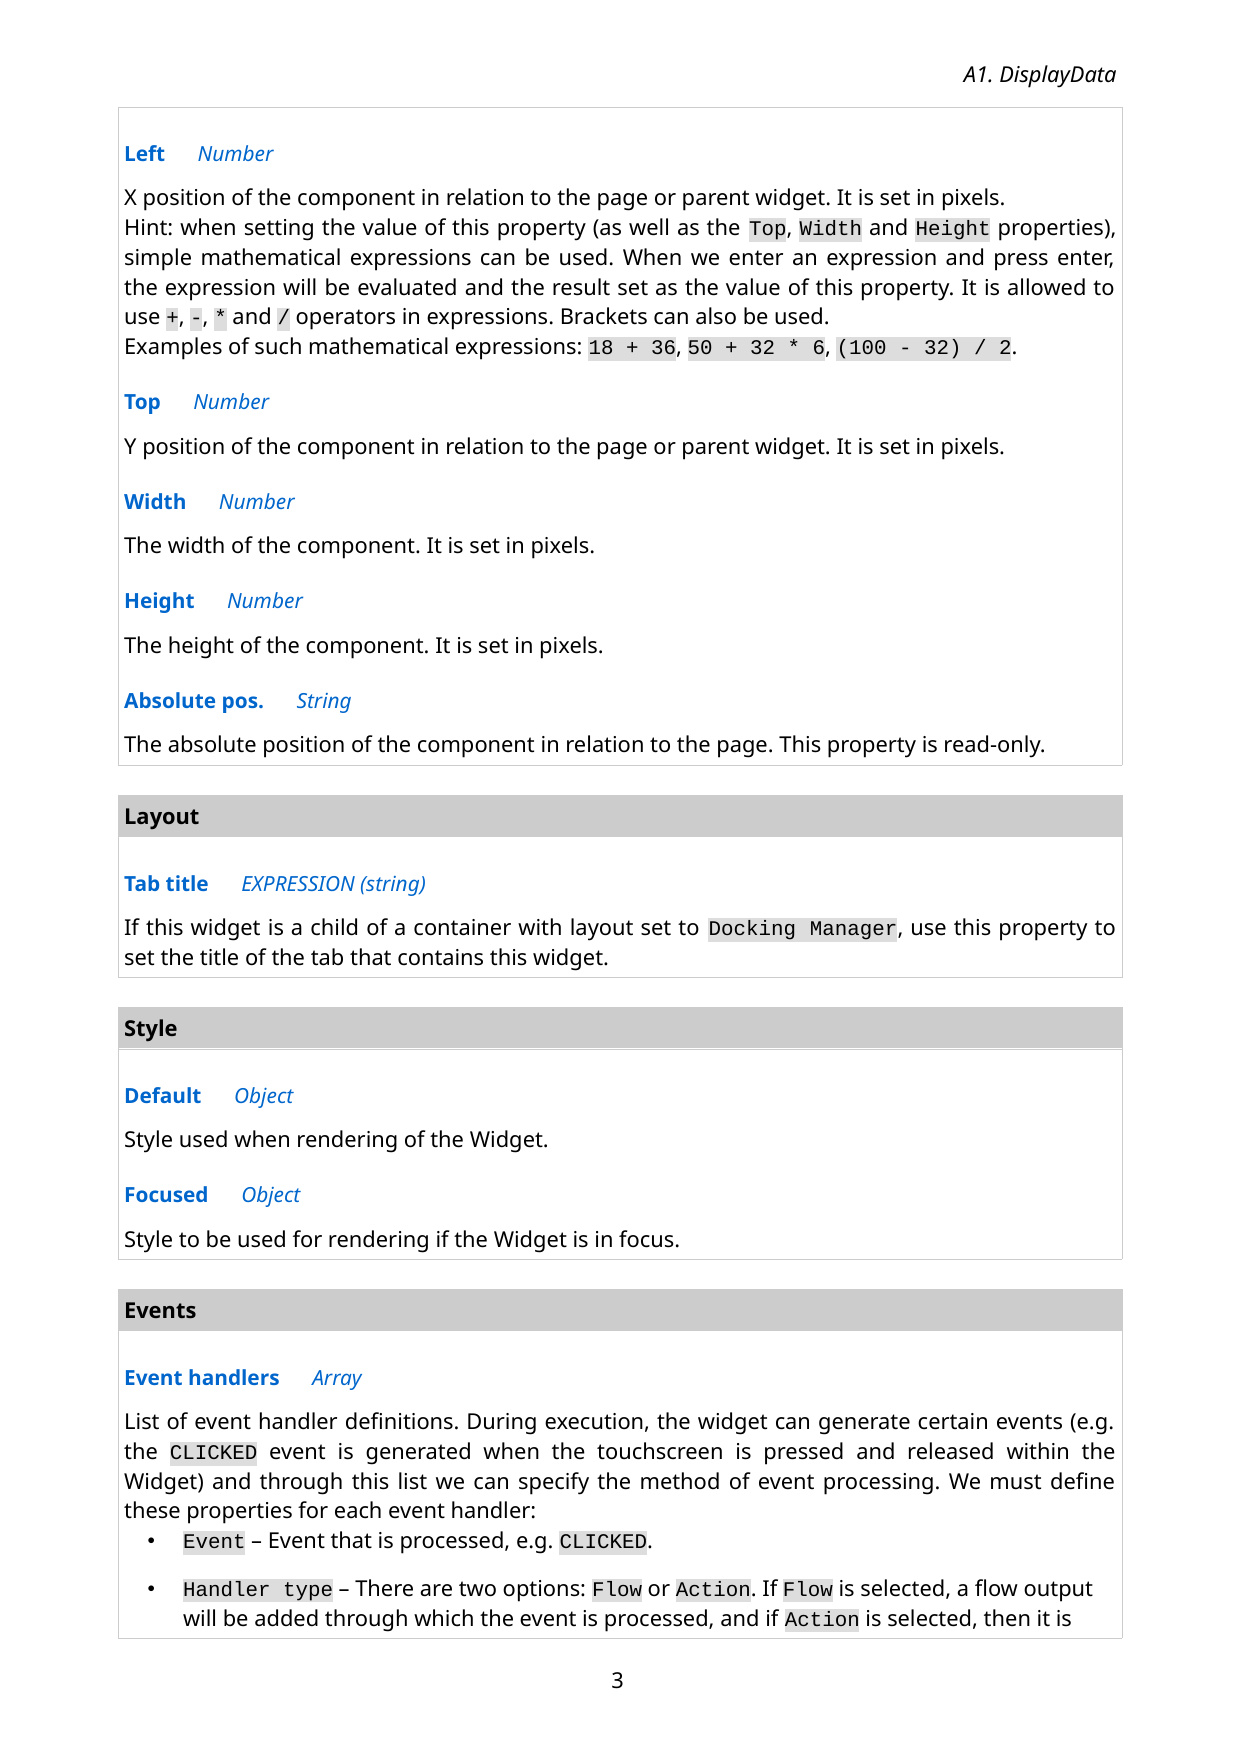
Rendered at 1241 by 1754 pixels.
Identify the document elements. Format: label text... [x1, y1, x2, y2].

table_cell Left Number X position of the component in relation to the page or parent widget. It is set in pixels. Hint: when setting the value of this property (as well as the Top, Width and Height properties), simple mathematical expressions can be used. When we enter an expression and press enter, the expression will be evaluated and the result set as the value of this property. It is allowed to use +, -, * and / operators in expressions. Brackets can also be used. Examples of such mathematical expressions: 18 + 36, 50 + 32 * 6, (100 - 32) / 2. Top Number Y position of the component in relation to the page or parent widget. It is set in pixels. Width Number The width of the component. It is set in pixels. Height Number The height of the component. It is set in pixels. Absolute pos. String The absolute position of the component in relation to the page. This property is read-only. [119, 108, 1122, 765]
table_header Events [119, 1290, 1122, 1330]
table_header Layout [119, 796, 1122, 836]
table_header Style [119, 1008, 1122, 1048]
table_cell Event handlers Array List of event handler definitions. During execution, the widget can generate certain events (e.g. the CLICKED event is generated when the touchscreen is pressed and released within the Widget) and through this list we can specify the method of event processing. We must define these properties for each event handler: Event – Event that is processed, e.g. CLICKED. Handler type – There are two options: Flow or Action. If Flow is selected, a flow output will be added through which the event is processed, and if Action is selected, then it is [119, 1331, 1122, 1638]
table_cell Default Object Style used when rendering of the Widget. Focused Object Style to be used for rendering if the Widget is in focus. [119, 1050, 1122, 1259]
table_cell Tab title EXPRESSION (string) If this widget is a child of a container with layout set to Docking Manager, use this property to set the title of the tab that contains this widget. [119, 837, 1122, 977]
